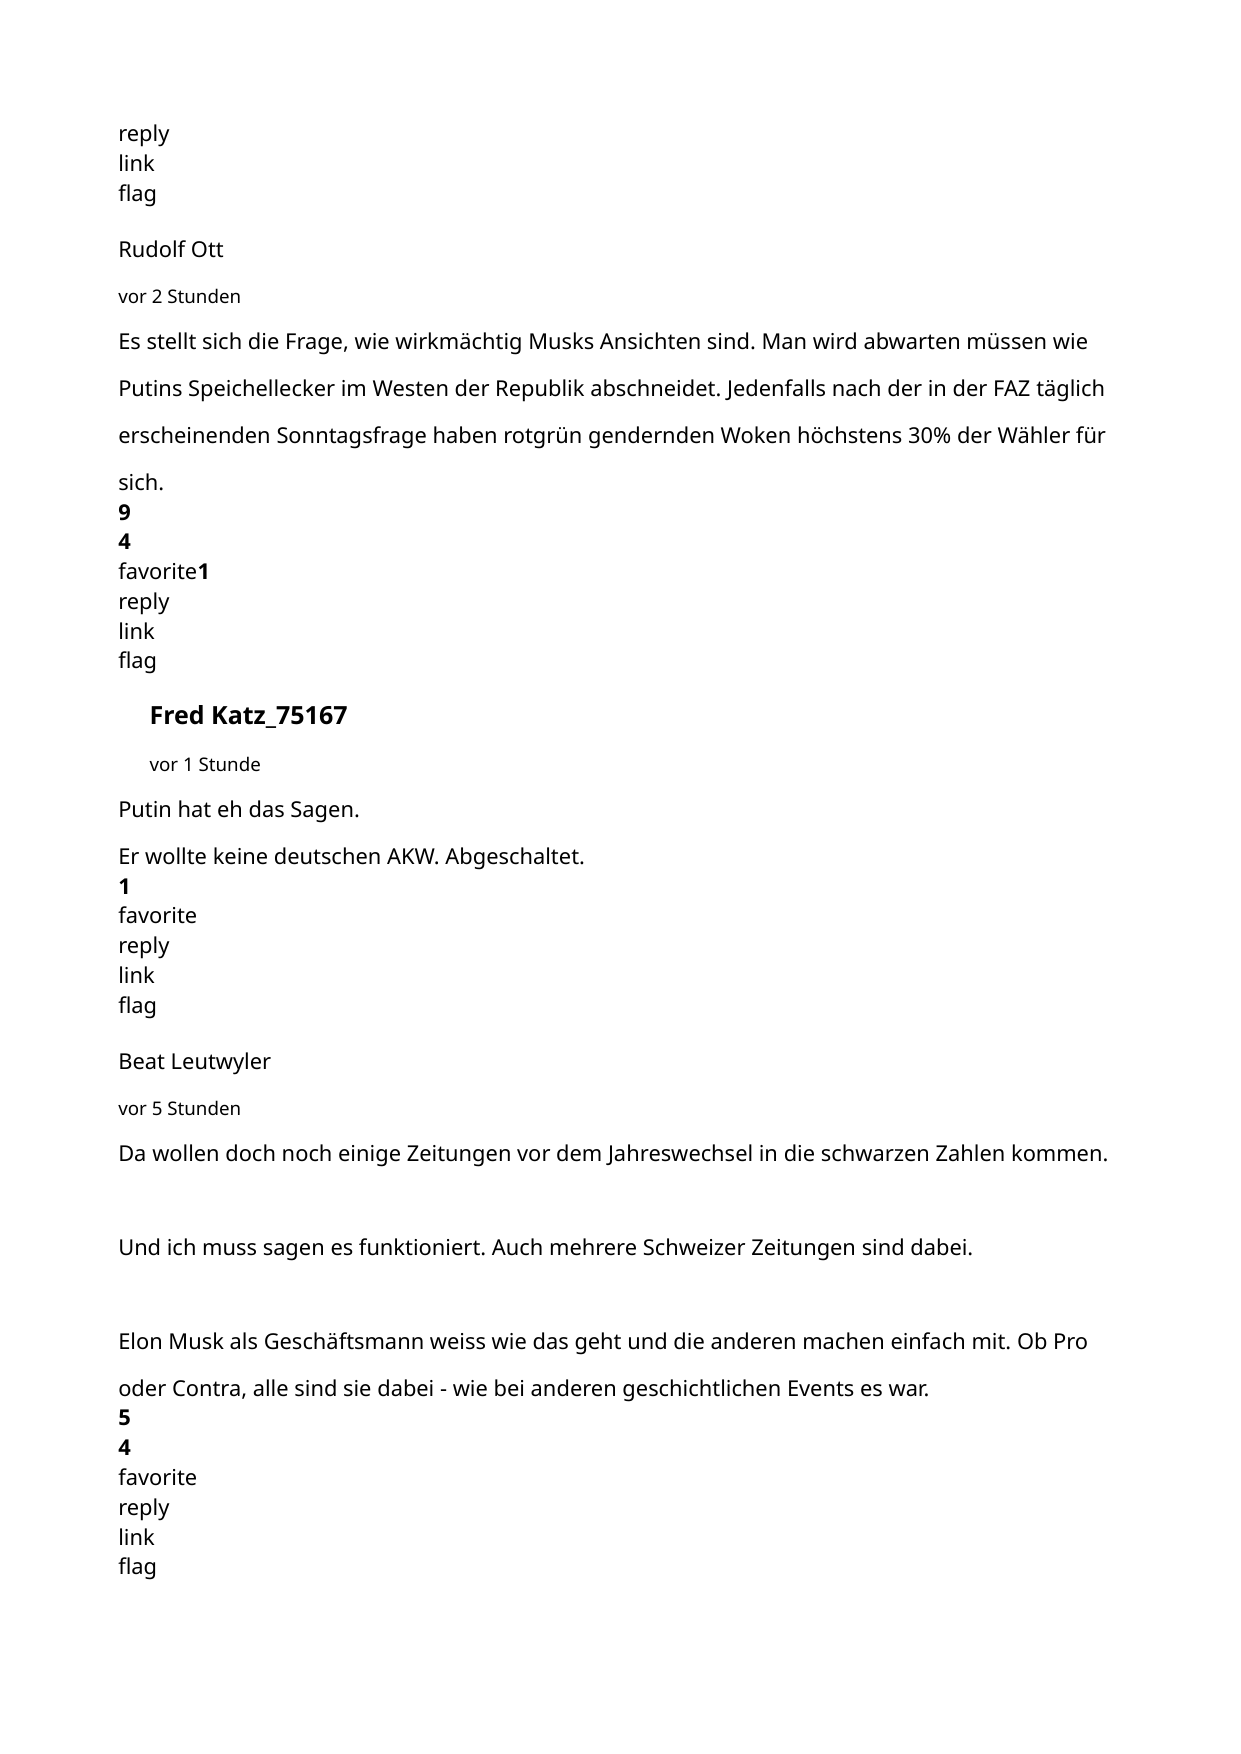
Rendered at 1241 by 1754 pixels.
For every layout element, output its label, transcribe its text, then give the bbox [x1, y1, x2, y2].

text favorite [118, 900, 1122, 930]
text Rudolf Ott [118, 223, 1114, 264]
text reply [118, 118, 1122, 148]
text flag [118, 1551, 1122, 1581]
text Da wollen doch noch einige Zeitungen vor dem Jahreswechsel in die schwarzen Zahlen kommen. Und ich muss sagen es funktioniert. Auch mehrere Schweizer Zeitungen sind dabei. Elon Musk als Geschäftsmann weiss wie das geht und die anderen machen einfach mit. Ob Pro oder Contra, alle sind sie dabei - wie bei anderen geschichtlichen Events es war. [118, 1121, 1122, 1402]
text reply [118, 1492, 1122, 1522]
text reply [118, 586, 1122, 616]
text link [118, 616, 1122, 646]
text 4 [118, 526, 1122, 556]
text flag [118, 646, 1122, 675]
text link [118, 148, 1122, 178]
text reply [118, 930, 1122, 960]
text link [118, 1522, 1122, 1551]
text favorite [118, 1462, 1122, 1492]
text vor 1 Stunde [149, 747, 1122, 777]
text Fred Katz_75167 [149, 691, 1114, 732]
text flag [118, 990, 1122, 1019]
text 5 [118, 1402, 1122, 1432]
text Putin hat eh das Sagen. Er wollte keine deutschen AKW. Abgeschaltet. [118, 777, 1122, 871]
text 1 [118, 871, 1122, 900]
text Beat Leutwyler [118, 1035, 1114, 1076]
text flag [118, 178, 1122, 207]
text 9 [118, 497, 1122, 526]
text link [118, 960, 1122, 990]
text Es stellt sich die Frage, wie wirkmächtig Musks Ansichten sind. Man wird abwarten müssen wie Putins Speichellecker im Westen der Republik abschneidet. Jedenfalls nach der in der FAZ täglich erscheinenden Sonntagsfrage haben rotgrün gendernden Woken höchstens 30% der Wähler für sich. [118, 309, 1122, 497]
text vor 2 Stunden [118, 279, 1122, 309]
text vor 5 Stunden [118, 1091, 1122, 1121]
text 4 [118, 1432, 1122, 1462]
text favorite1 [118, 556, 1122, 586]
